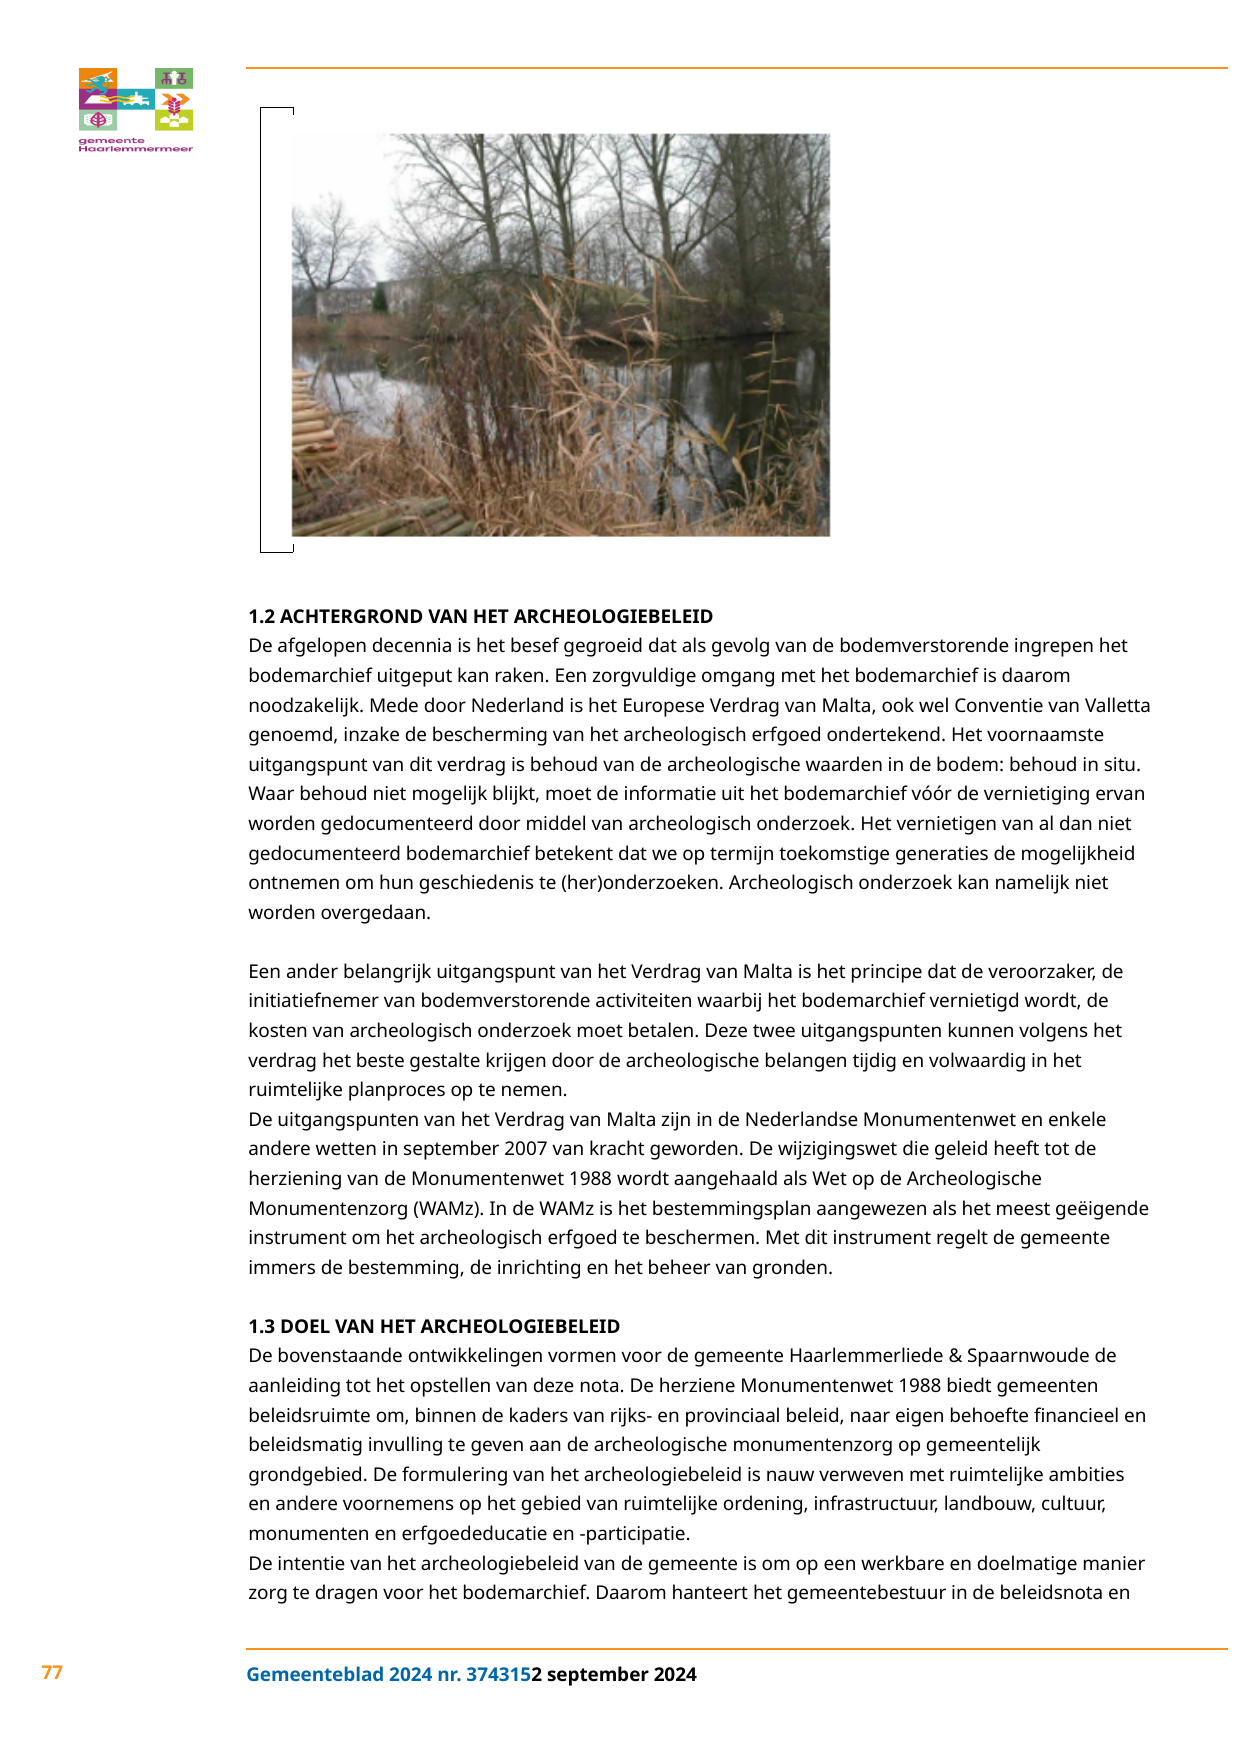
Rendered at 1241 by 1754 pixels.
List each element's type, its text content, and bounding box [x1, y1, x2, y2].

text 1.2 ACHTERGROND VAN HET ARCHEOLOGIEBELEID [248, 603, 1152, 629]
text De uitgangspunten van het Verdrag van Malta zijn in de Nederlandse Monumentenwet en enkele andere wetten in september 2007 van kracht geworden. De wijzigingswet die geleid heeft tot de herziening van de Monumentenwet 1988 wordt aangehaald als Wet op de Archeologische Monumentenzorg (WAMz). In de WAMz is het bestemmingsplan aangewezen als het meest geëigende instrument om het archeologisch erfgoed te beschermen. Met dit instrument regelt de gemeente immers de bestemming, de inrichting en het beheer van gronden. [248, 1106, 1152, 1280]
picture [268, 115, 860, 544]
text De intentie van het archeologiebeleid van de gemeente is om op een werkbare en doelmatige manier zorg te dragen voor het bodemarchief. Daarom hanteert het gemeentebestuur in de beleidsnota en [248, 1550, 1152, 1605]
picture [41, 47, 231, 172]
text Een ander belangrijk uitgangspunt van het Verdrag van Malta is het principe dat de veroorzaker, de initiatiefnemer van bodemverstorende activiteiten waarbij het bodemarchief vernietigd wordt, de kosten van archeologisch onderzoek moet betalen. Deze twee uitgangspunten kunnen volgens het verdrag het beste gestalte krijgen door de archeologische belangen tijdig en volwaardig in het ruimtelijke planproces op te nemen. [248, 958, 1152, 1102]
text 1.3 DOEL VAN HET ARCHEOLOGIEBELEID [248, 1313, 1152, 1339]
text De afgelopen decennia is het besef gegroeid dat als gevolg van de bodemverstorende ingrepen het bodemarchief uitgeput kan raken. Een zorgvuldige omgang met het bodemarchief is daarom noodzakelijk. Mede door Nederland is het Europese Verdrag van Malta, ook wel Conventie van Valletta genoemd, inzake de bescherming van het archeologisch erfgoed ondertekend. Het voornaamste uitgangspunt van dit verdrag is behoud van de archeologische waarden in de bodem: behoud in situ. Waar behoud niet mogelijk blijkt, moet de informatie uit het bodemarchief vóór de vernietiging ervan worden gedocumenteerd door middel van archeologisch onderzoek. Het vernietigen van al dan niet gedocumenteerd bodemarchief betekent dat we op termijn toekomstige generaties de mogelijkheid ontnemen om hun geschiedenis te (her)onderzoeken. Archeologisch onderzoek kan namelijk niet worden overgedaan. [248, 633, 1152, 925]
text De bovenstaande ontwikkelingen vormen voor de gemeente Haarlemmerliede & Spaarnwoude de aanleiding tot het opstellen van deze nota. De herziene Monumentenwet 1988 biedt gemeenten beleidsruimte om, binnen de kaders van rijks- en provinciaal beleid, naar eigen behoefte financieel en beleidsmatig invulling te geven aan de archeologische monumentenzorg op gemeentelijk grondgebied. De formulering van het archeologiebeleid is nauw verweven met ruimtelijke ambities en andere voornemens op het gebied van ruimtelijke ordening, infrastructuur, landbouw, cultuur, monumenten en erfgoededucatie en -participatie. [248, 1343, 1152, 1546]
